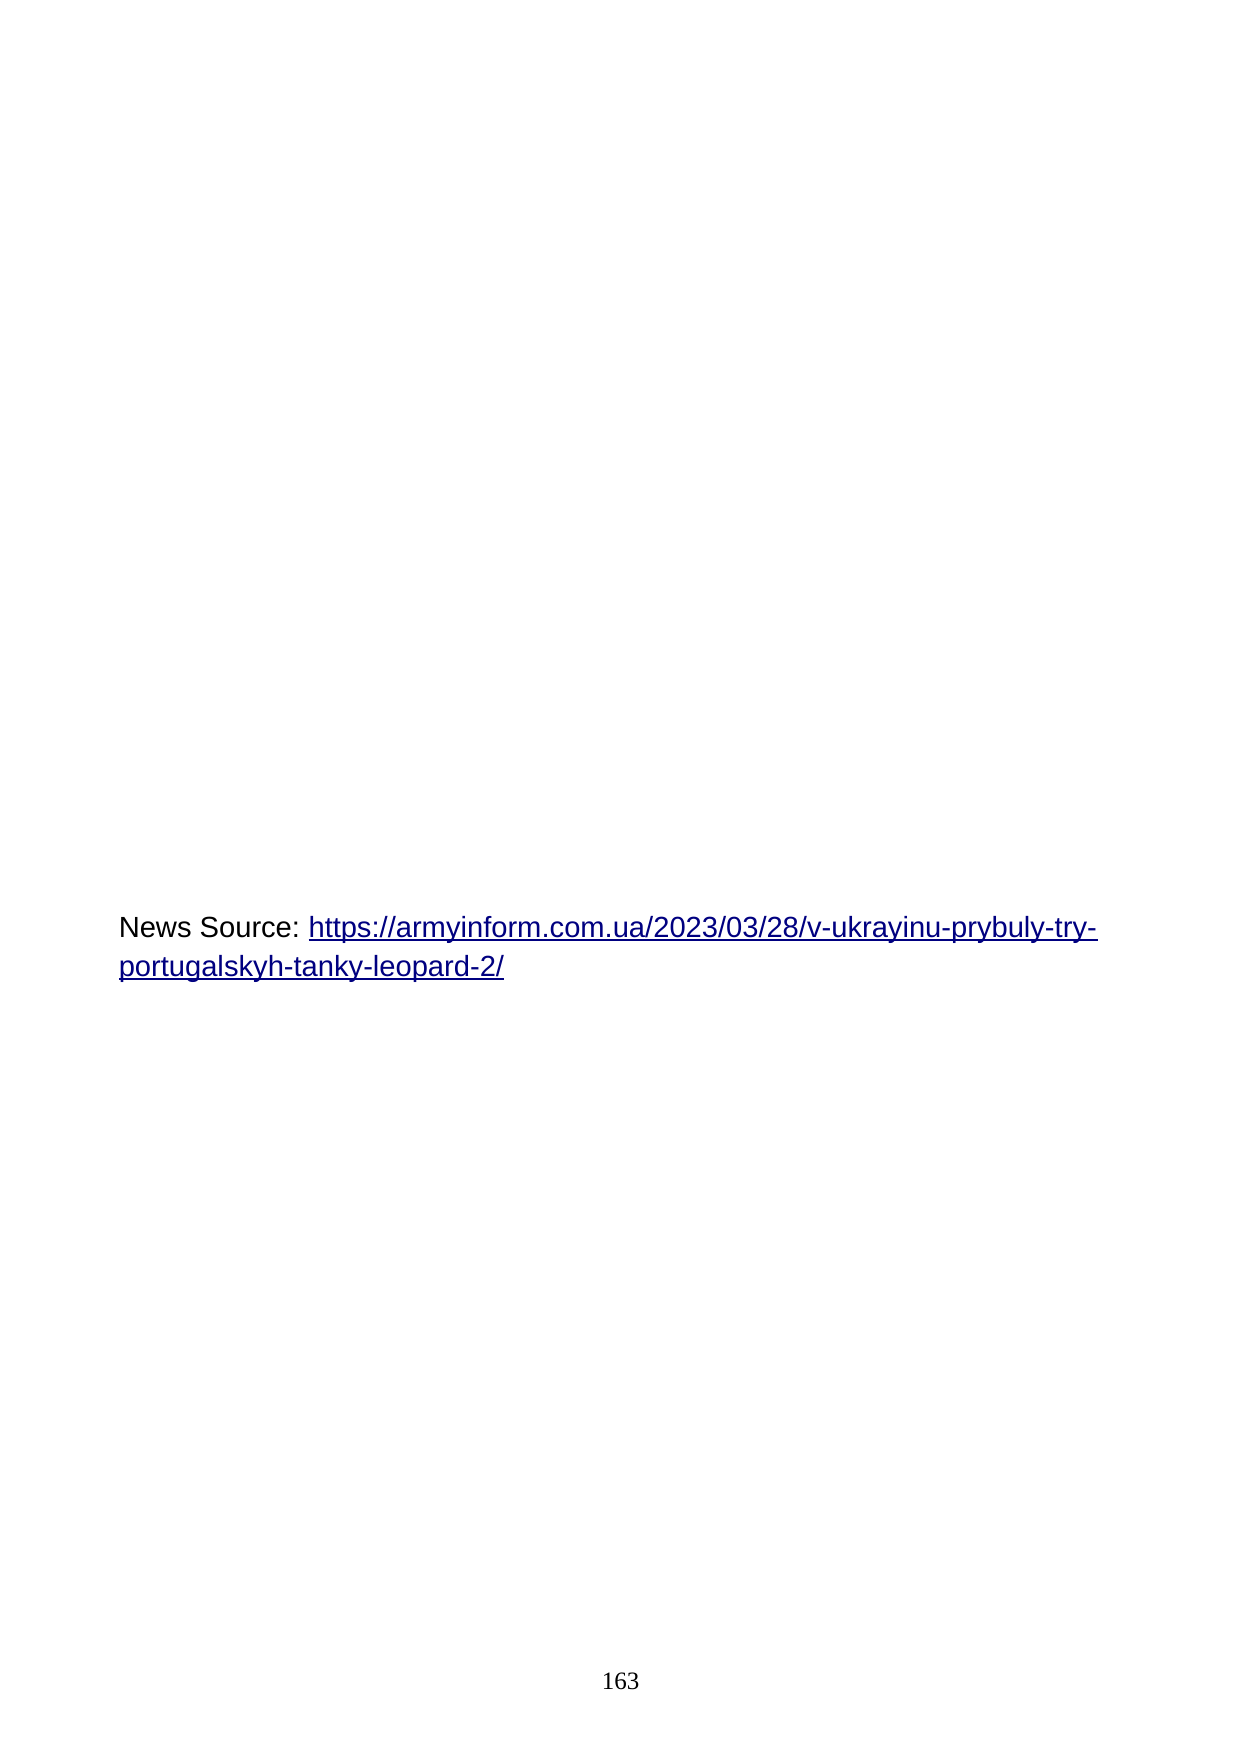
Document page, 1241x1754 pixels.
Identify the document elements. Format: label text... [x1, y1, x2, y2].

text News Source: https://armyinform.com.ua/2023/03/28/v-ukrayinu-prybuly-try-portugalskyh-tanky-leopard-2/ [118, 910, 1122, 982]
